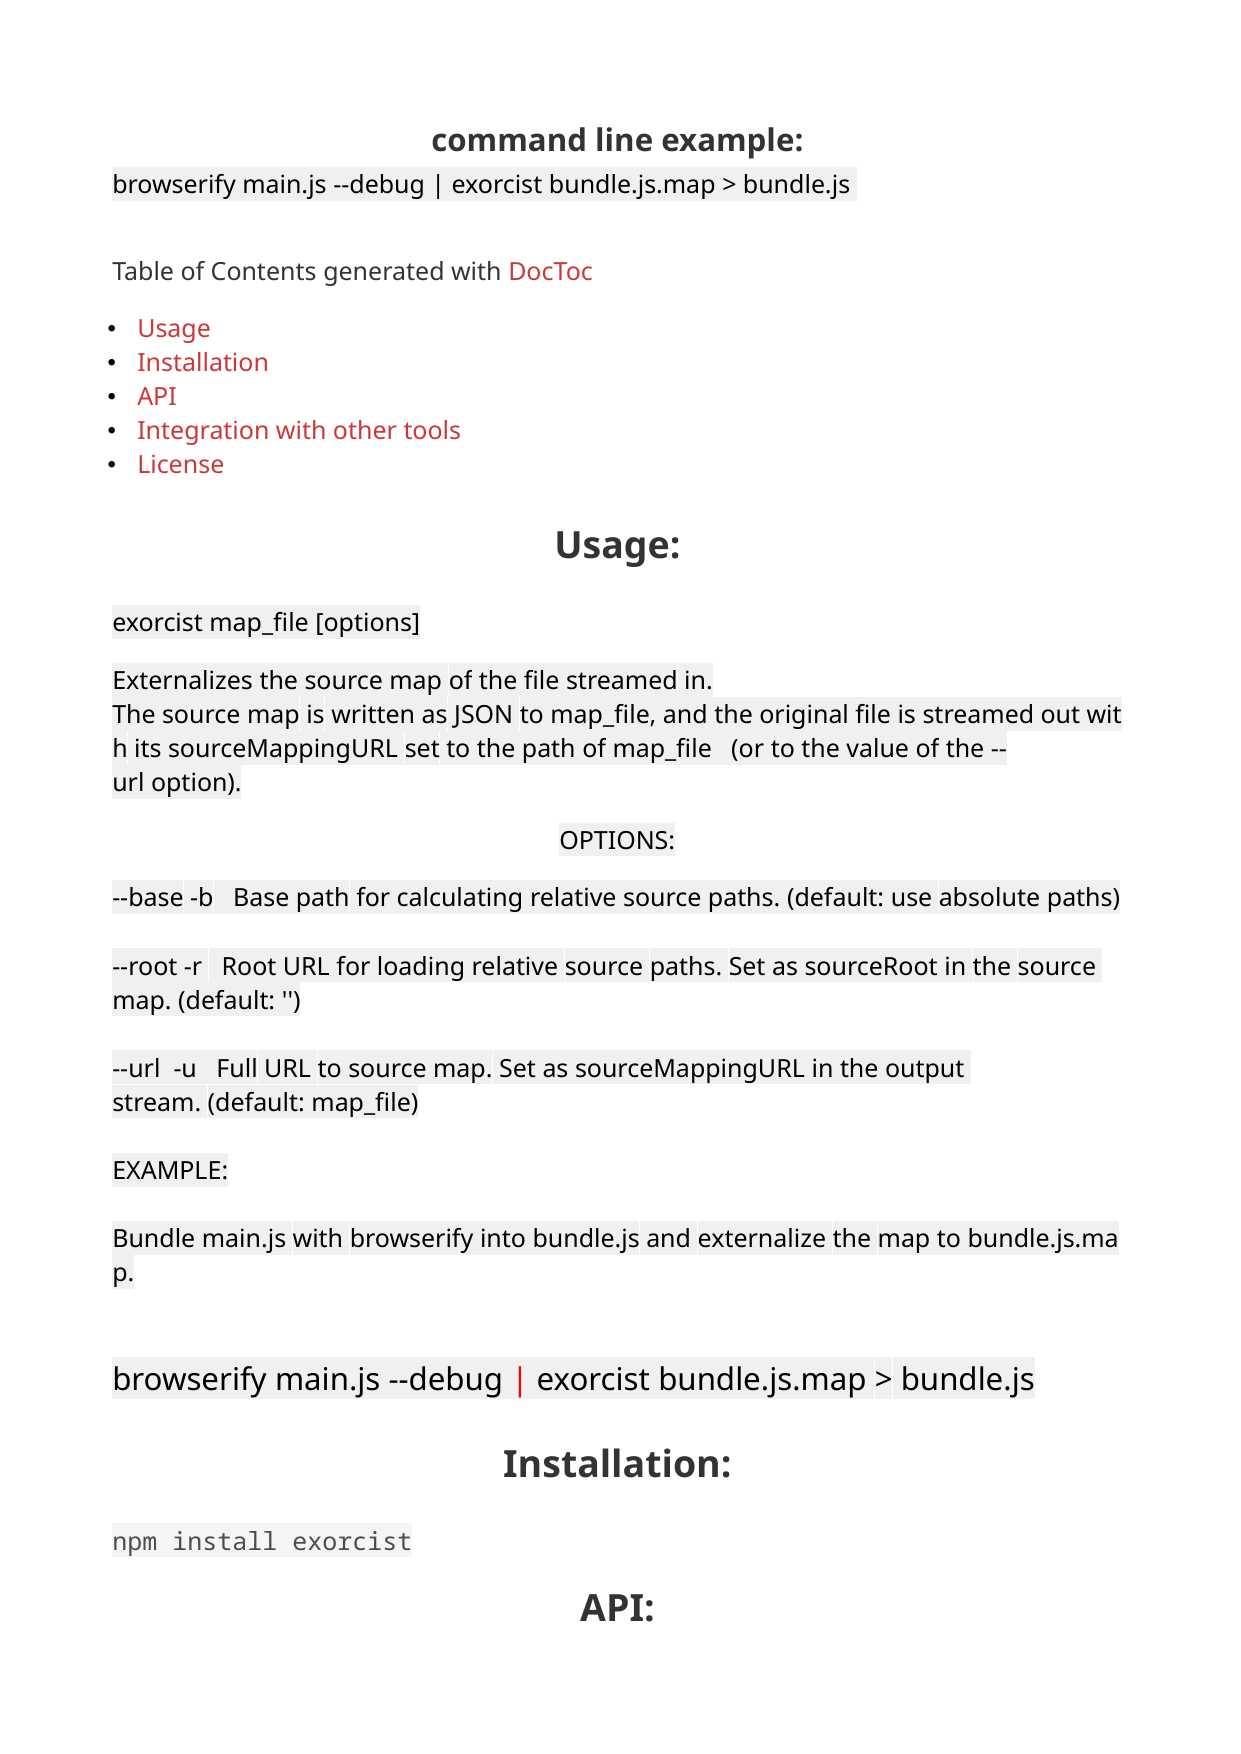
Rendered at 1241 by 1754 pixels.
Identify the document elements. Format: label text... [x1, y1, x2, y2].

list License [112, 447, 1122, 481]
text browserify main.js --debug | exorcist bundle.js.map > bundle.js [112, 1357, 1122, 1399]
text --url -u Full URL to source map. Set as sourceMappingURL in the output [112, 1050, 1122, 1084]
list Integration with other tools [112, 413, 1122, 447]
text API: [112, 1581, 1122, 1632]
text Table of Contents generated with DocToc [112, 253, 1122, 287]
text stream. (default: map_file) [112, 1084, 1122, 1118]
text exorcist map_file [options] [112, 605, 1122, 639]
text browserify main.js --debug | exorcist bundle.js.map > bundle.js [112, 167, 1122, 201]
text Bundle main.js with browserify into bundle.js and externalize the map to bundle.js.map. [112, 1221, 1122, 1289]
subtitle command line example: [112, 118, 1122, 161]
subtitle Usage: [112, 518, 1122, 569]
text npm install exorcist [112, 1523, 1122, 1557]
list API [112, 379, 1122, 413]
list Installation [112, 345, 1122, 379]
text The source map is written as JSON to map_file, and the original file is streamed out with its sourceMappingURL set to the path of map_file (or to the value of the --url option). [112, 697, 1122, 799]
subtitle Installation: [112, 1437, 1122, 1488]
text EXAMPLE: [112, 1153, 1122, 1187]
text OPTIONS: [112, 822, 1122, 856]
list Usage [112, 311, 1122, 345]
text --root -r Root URL for loading relative source paths. Set as sourceRoot in the source map. (default: '') [112, 948, 1122, 1016]
text Externalizes the source map of the file streamed in. [112, 662, 1122, 697]
text --base -b Base path for calculating relative source paths. (default: use absolute paths) [112, 880, 1122, 914]
